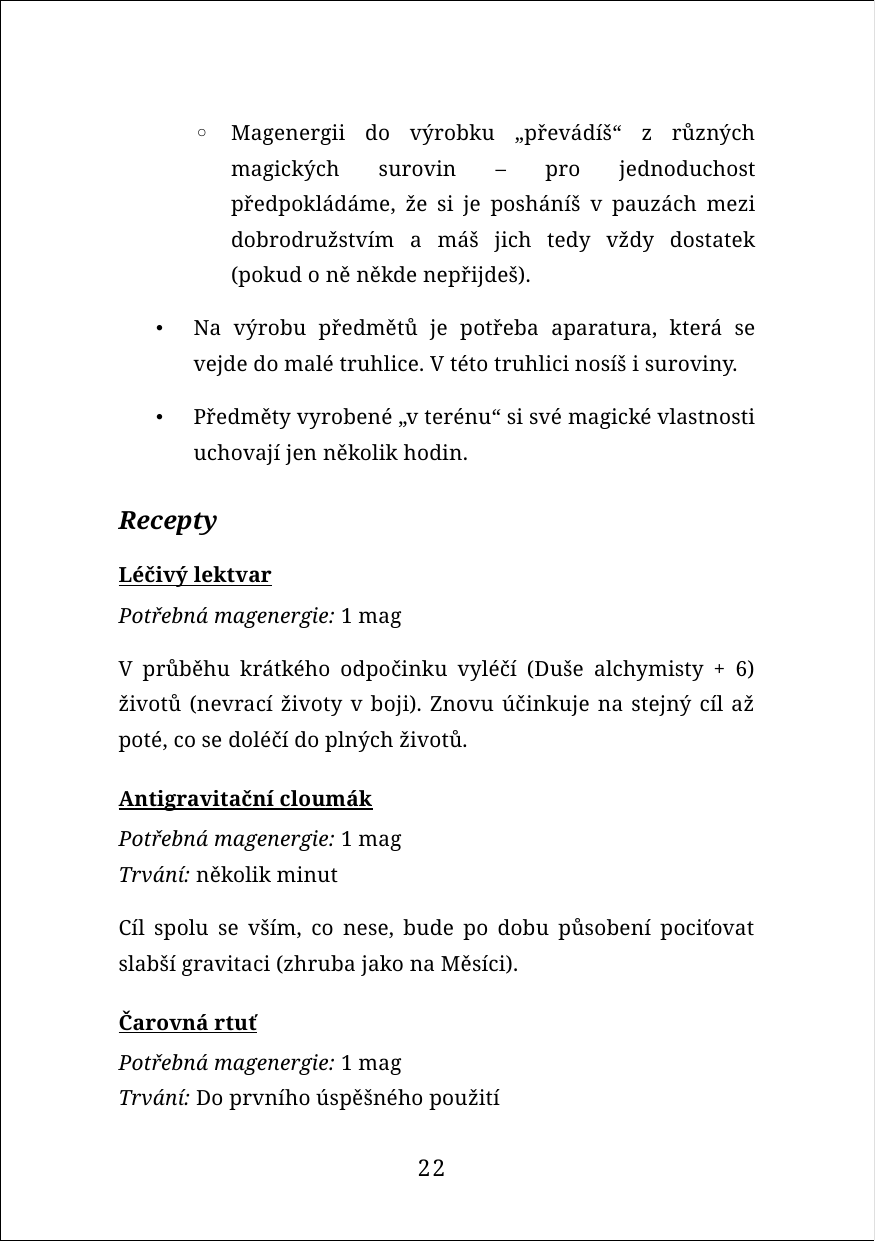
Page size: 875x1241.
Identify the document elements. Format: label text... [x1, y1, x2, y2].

text V průběhu krátkého odpočinku vyléčí (Duše alchymisty + 6) životů (nevrací životy v boji). Znovu účinkuje na stejný cíl až poté, co se doléčí do plných životů. [118, 654, 756, 753]
text Potřebná magenergie: 1 mag [118, 601, 756, 629]
subtitle Léčivý lektvar [118, 561, 756, 589]
text Potřebná magenergie: 1 mag Trvání: Do prvního úspěšného použití [118, 1048, 756, 1112]
text Potřebná magenergie: 1 mag Trvání: několik minut [118, 824, 756, 888]
subtitle Čarovná rtuť [118, 1008, 756, 1036]
list Předměty vyrobené „v terénu“ si své magické vlastnosti uchovají jen několik hodin. [156, 402, 756, 466]
list Na výrobu předmětů je potřeba aparatura, která se vejde do malé truhlice. V této truhlici nosíš i suroviny. [156, 313, 756, 377]
text Cíl spolu se vším, co nese, bude po dobu působení pociťovat slabší gravitaci (zhruba jako na Měsíci). [118, 913, 756, 977]
list Magenergii do výrobku „převádíš“ z různých magických surovin – pro jednoduchost předpokládáme, že si je posháníš v pauzách mezi dobrodružstvím a máš jich tedy vždy dostatek (pokud o ně někde nepřijdeš). [193, 118, 756, 289]
subtitle Recepty [118, 503, 756, 537]
subtitle Antigravitační cloumák [118, 784, 756, 813]
